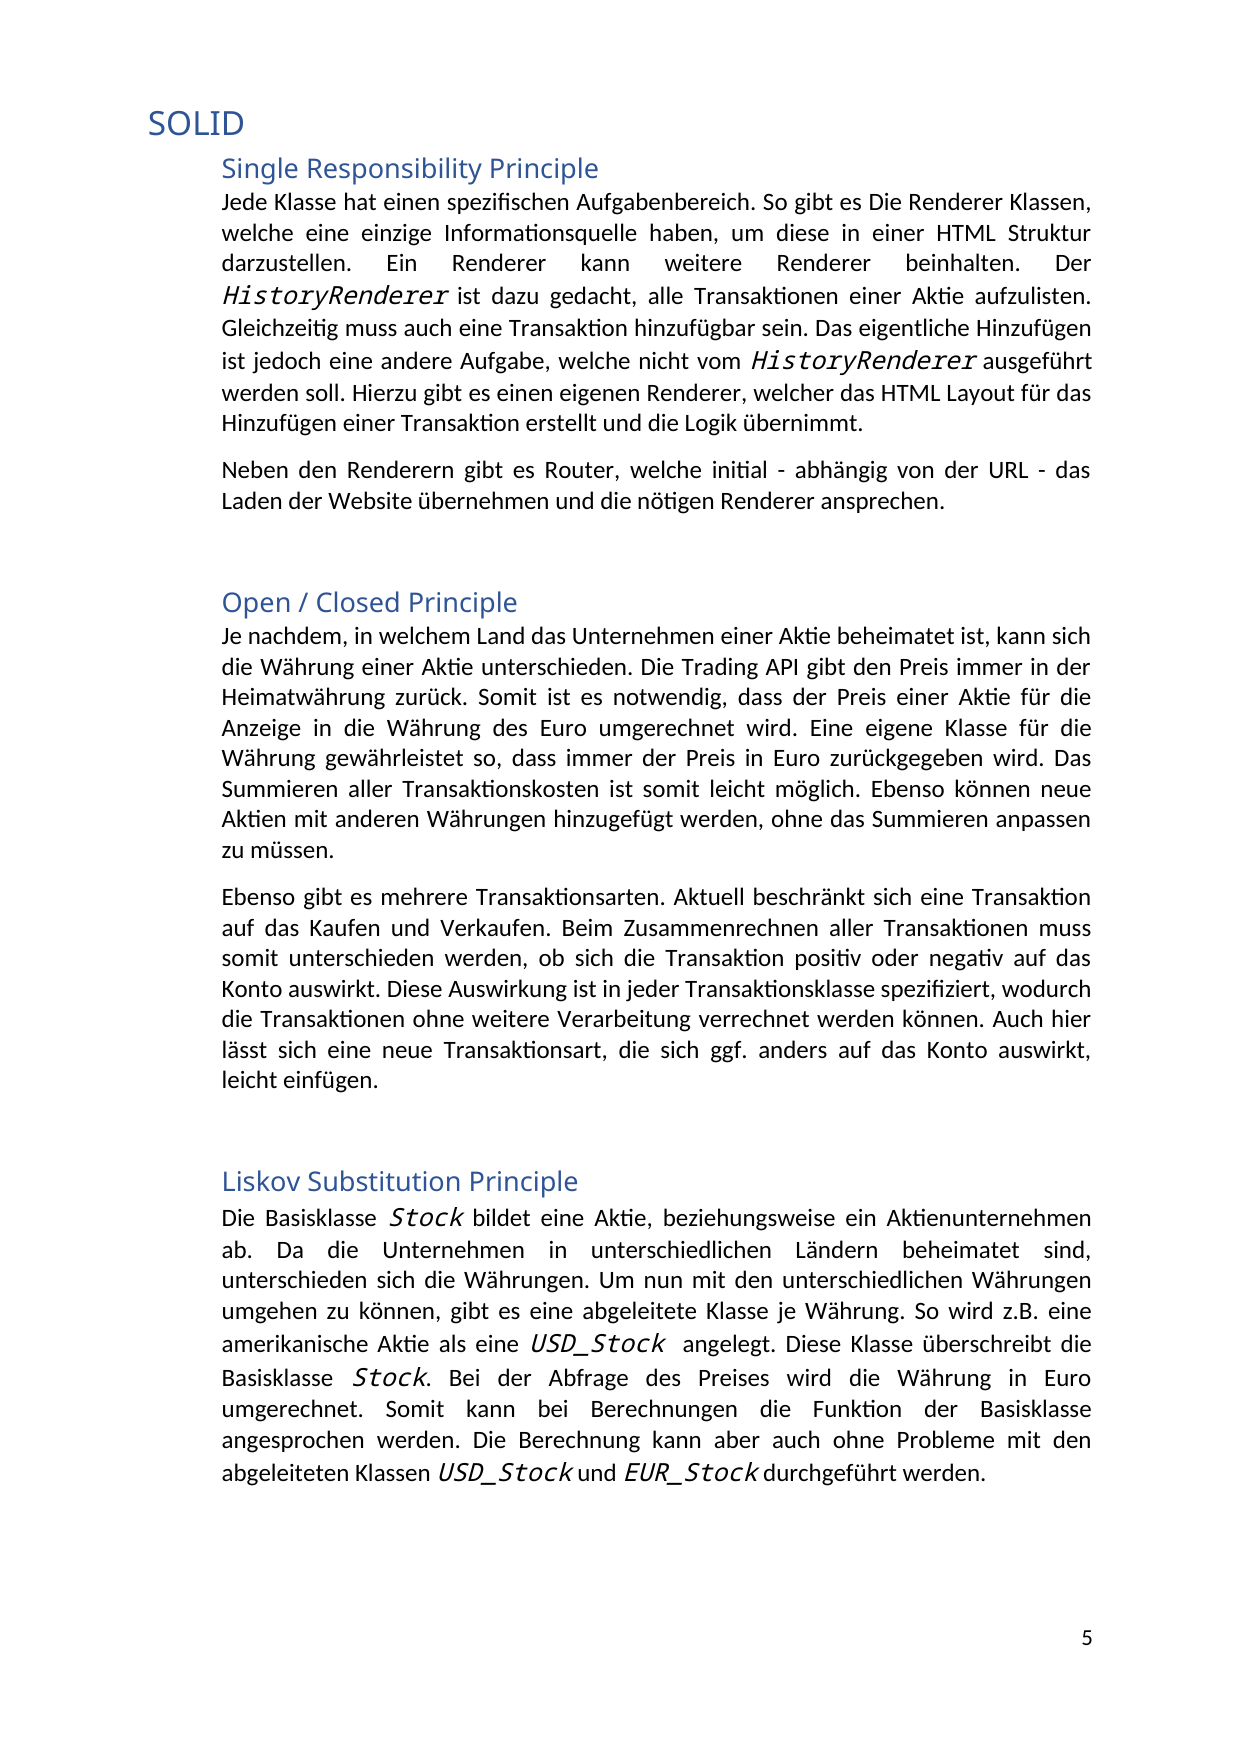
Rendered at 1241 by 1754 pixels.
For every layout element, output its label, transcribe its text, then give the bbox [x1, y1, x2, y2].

text Ebenso gibt es mehrere Transaktionsarten. Aktuell beschränkt sich eine Transaktion auf das Kaufen und Verkaufen. Beim Zusammenrechnen aller Transaktionen muss somit unterschieden werden, ob sich die Transaktion positiv oder negativ auf das Konto auswirkt. Diese Auswirkung ist in jeder Transaktionsklasse spezifiziert, wodurch die Transaktionen ohne weitere Verarbeitung verrechnet werden können. Auch hier lässt sich eine neue Transaktionsart, die sich ggf. anders auf das Konto auswirkt, leicht einfügen. [221, 881, 1093, 1095]
text Die Basisklasse Stock bildet eine Aktie, beziehungsweise ein Aktienunternehmen ab. Da die Unternehmen in unterschiedlichen Ländern beheimatet sind, unterschieden sich die Währungen. Um nun mit den unterschiedlichen Währungen umgehen zu können, gibt es eine abgeleitete Klasse je Währung. So wird z.B. eine amerikanische Aktie als eine USD_Stock angelegt. Diese Klasse überschreibt die Basisklasse Stock. Bei der Abfrage des Preises wird die Währung in Euro umgerechnet. Somit kann bei Berechnungen die Funktion der Basisklasse angesprochen werden. Die Berechnung kann aber auch ohne Probleme mit den abgeleiteten Klassen USD_Stock und EUR_Stock durchgeführt werden. [221, 1200, 1093, 1488]
text Neben den Renderern gibt es Router, welche initial - abhängig von der URL - das Laden der Website übernehmen und die nötigen Renderer ansprechen. [221, 454, 1093, 515]
subtitle Single Responsibility Principle [148, 149, 1093, 186]
text Jede Klasse hat einen spezifischen Aufgabenbereich. So gibt es Die Renderer Klassen, welche eine einzige Informationsquelle haben, um diese in einer HTML Struktur darzustellen. Ein Renderer kann weitere Renderer beinhalten. Der HistoryRenderer ist dazu gedacht, alle Transaktionen einer Aktie aufzulisten. Gleichzeitig muss auch eine Transaktion hinzufügbar sein. Das eigentliche Hinzufügen ist jedoch eine andere Aufgabe, welche nicht vom HistoryRenderer ausgeführt werden soll. Hierzu gibt es einen eigenen Renderer, welcher das HTML Layout für das Hinzufügen einer Transaktion erstellt und die Logik übernimmt. [221, 186, 1093, 438]
subtitle Liskov Substitution Principle [148, 1163, 1093, 1200]
subtitle SOLID [148, 100, 1093, 145]
text Je nachdem, in welchem Land das Unternehmen einer Aktie beheimatet ist, kann sich die Währung einer Aktie unterschieden. Die Trading API gibt den Preis immer in der Heimatwährung zurück. Somit ist es notwendig, dass der Preis einer Aktie für die Anzeige in die Währung des Euro umgerechnet wird. Eine eigene Klasse für die Währung gewährleistet so, dass immer der Preis in Euro zurückgegeben wird. Das Summieren aller Transaktionskosten ist somit leicht möglich. Ebenso können neue Aktien mit anderen Währungen hinzugefügt werden, ohne das Summieren anpassen zu müssen. [221, 620, 1093, 864]
subtitle Open / Closed Principle [148, 583, 1093, 620]
